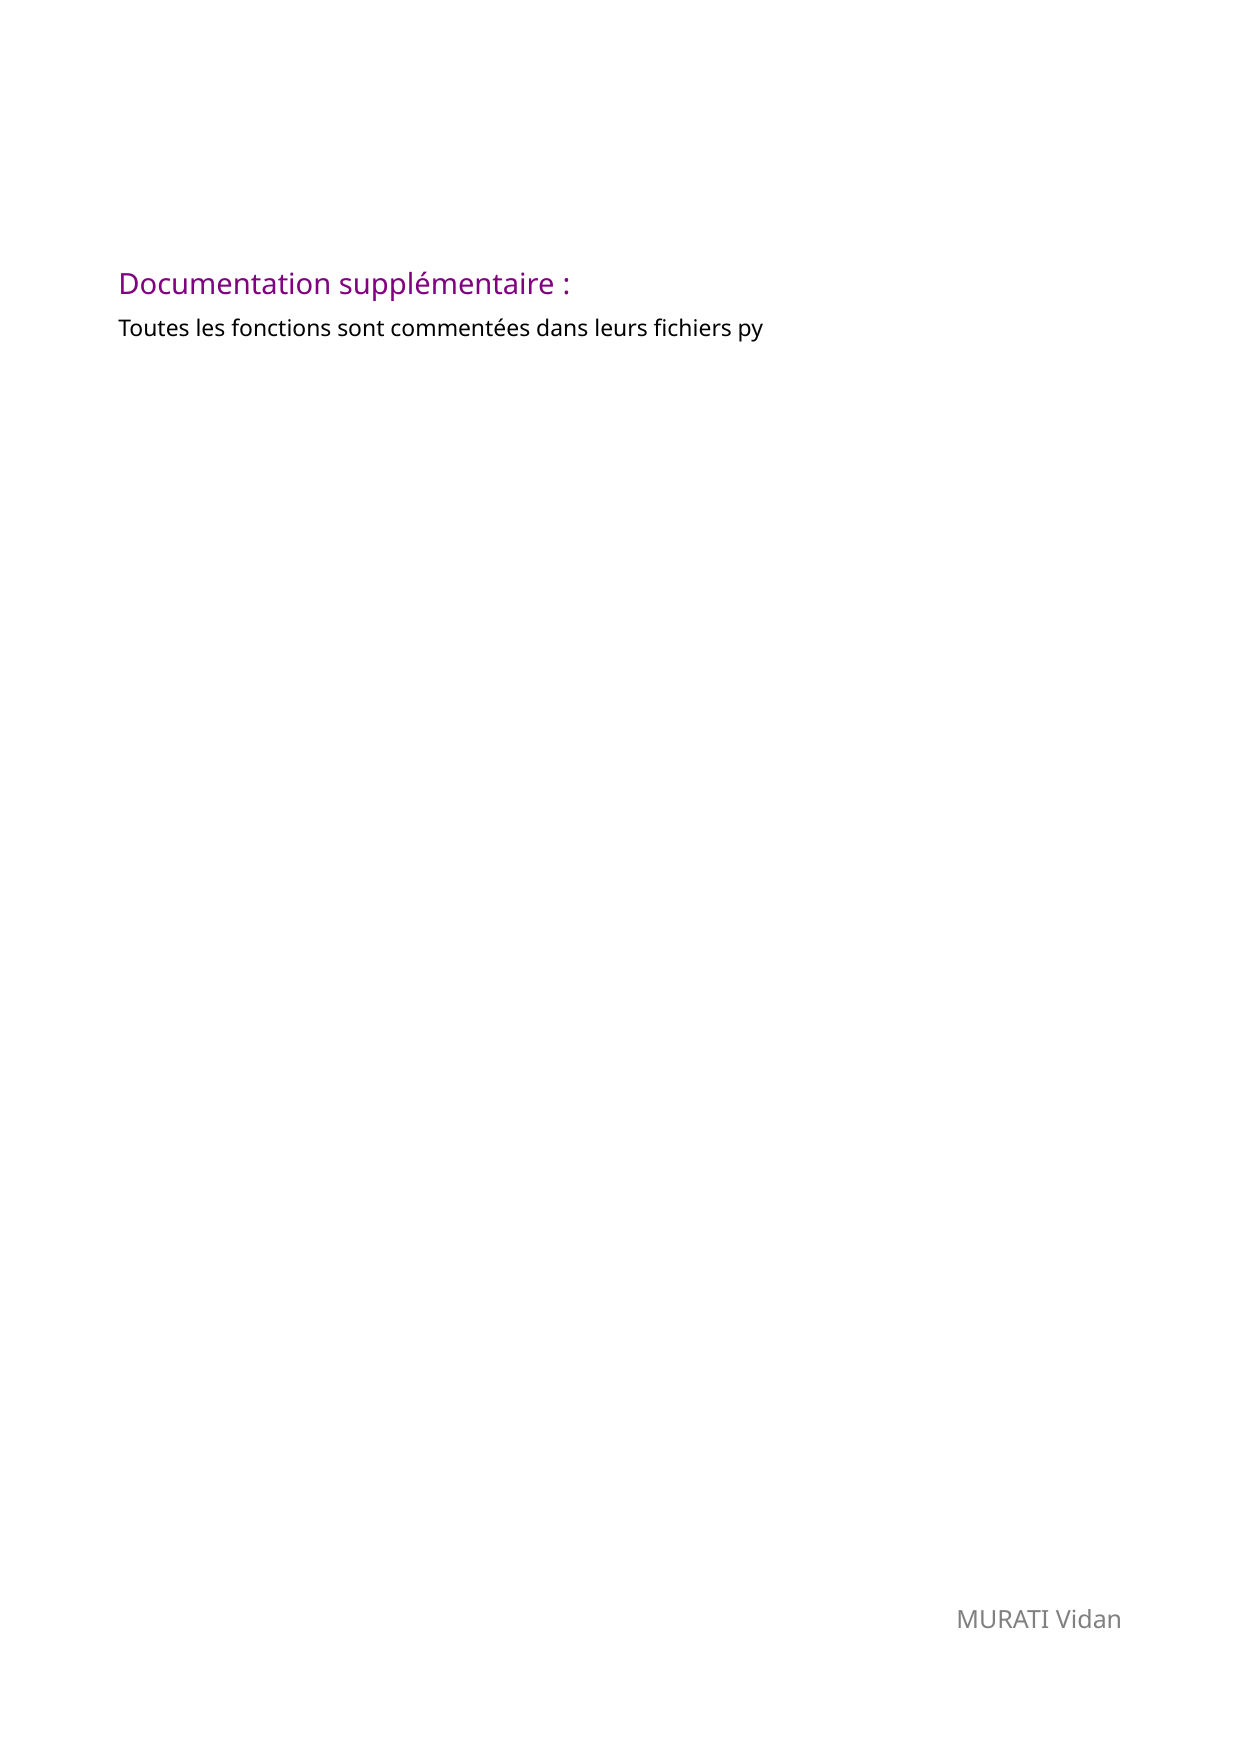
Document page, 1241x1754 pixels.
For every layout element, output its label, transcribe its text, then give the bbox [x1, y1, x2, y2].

text Documentation supplémentaire : [118, 263, 1122, 303]
text Toutes les fonctions sont commentées dans leurs fichiers py [118, 311, 1122, 343]
